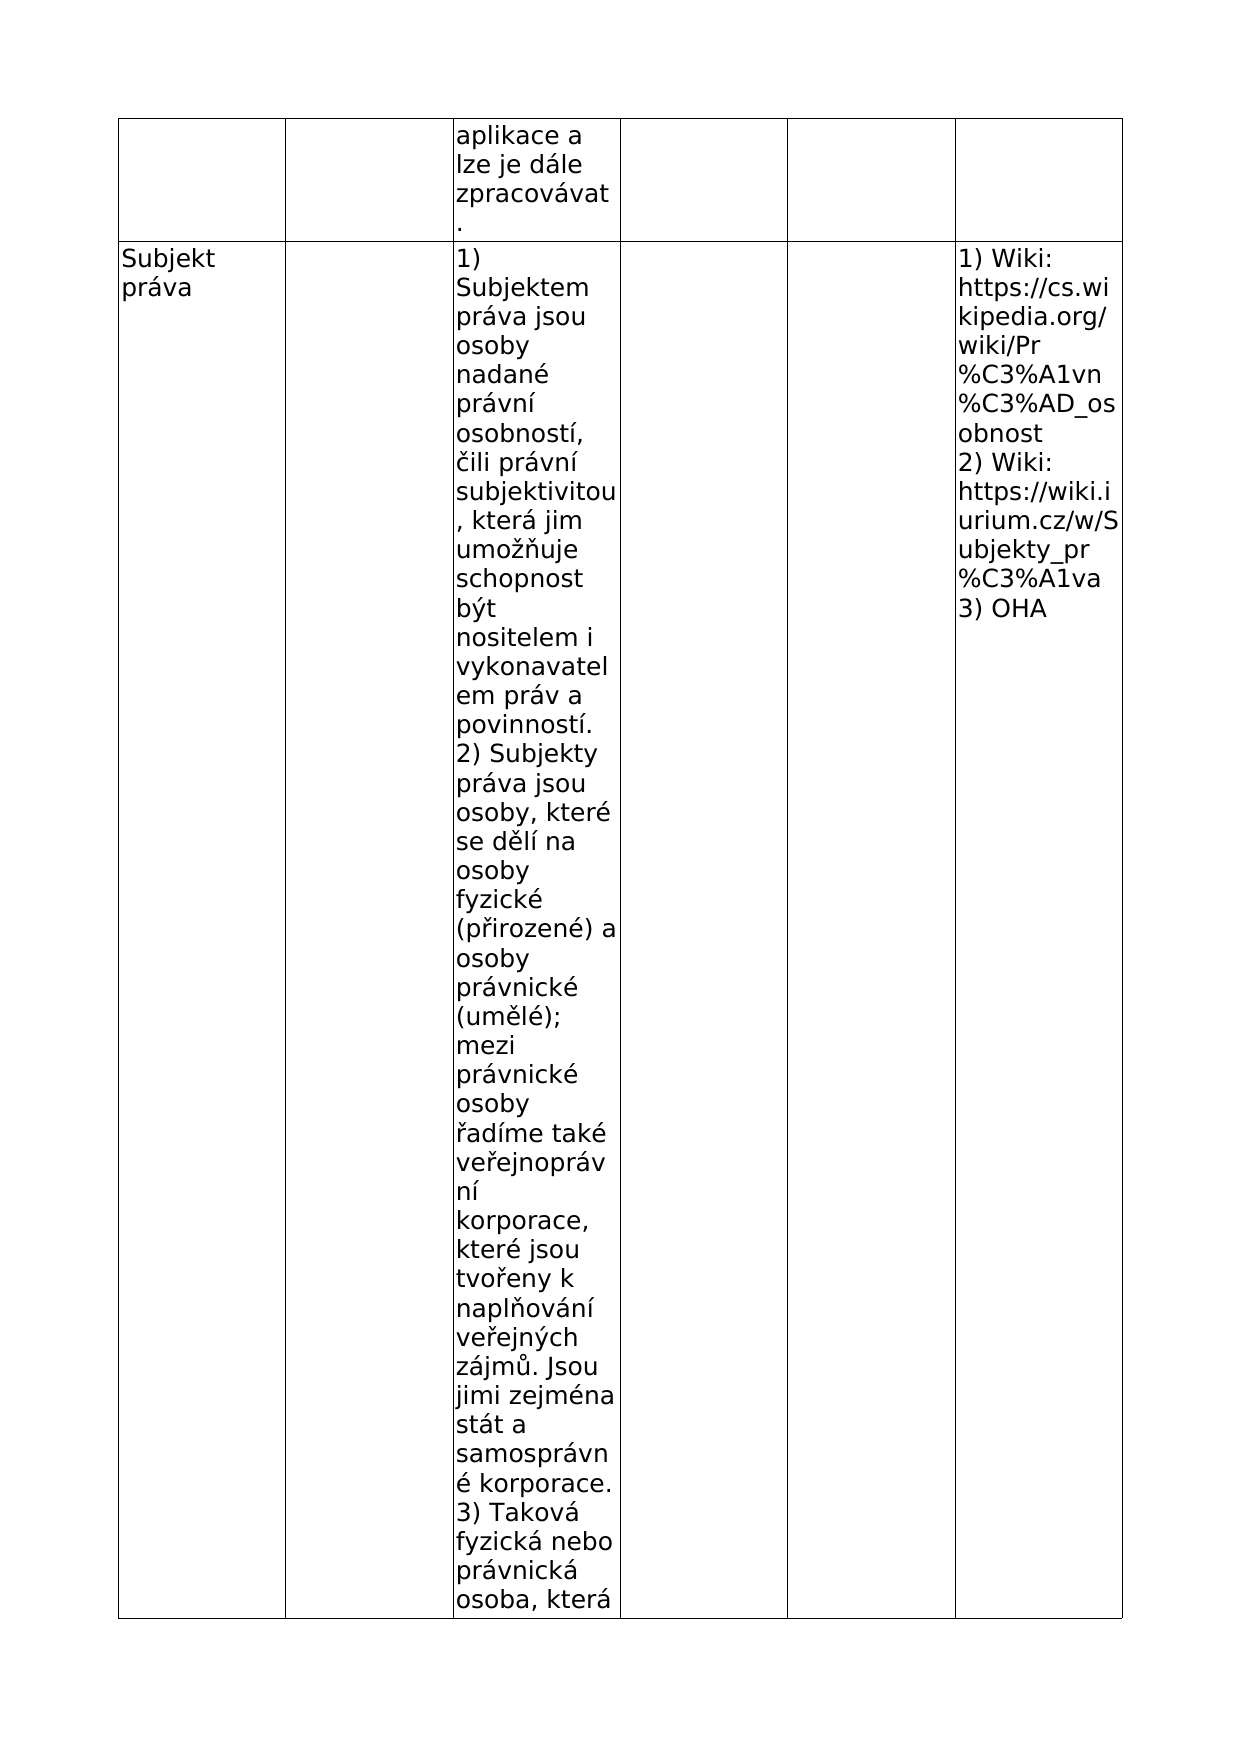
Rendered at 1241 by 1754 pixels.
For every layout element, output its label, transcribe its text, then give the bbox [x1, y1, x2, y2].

table_cell 1) Wiki: https://cs.wikipedia.org/wiki/Pr%C3%A1vn%C3%AD_osobnost 2) Wiki: https://wiki.iurium.cz/w/Subjekty_pr%C3%A1va 3) OHA [956, 242, 1122, 1617]
table_cell Subjekt práva [119, 242, 285, 1617]
table_cell [788, 242, 955, 1617]
table_cell [788, 119, 955, 241]
table_cell [286, 242, 453, 1617]
table_cell [119, 119, 285, 241]
table_cell 1) Subjektem práva jsou osoby nadané právní osobností, čili právní subjektivitou, která jim umožňuje schopnost být nositelem i vykonavatelem práv a povinností. 2) Subjekty práva jsou osoby, které se dělí na osoby fyzické (přirozené) a osoby právnické (umělé); mezi právnické osoby řadíme také veřejnoprávní korporace, které jsou tvořeny k naplňování veřejných zájmů. Jsou jimi zejména stát a samosprávné korporace. 3) Taková fyzická nebo právnická osoba, která [454, 242, 620, 1617]
table_cell aplikace a lze je dále zpracovávat. [454, 119, 620, 241]
table_cell [621, 242, 787, 1617]
table_cell [621, 119, 787, 241]
table_cell [956, 119, 1122, 241]
table_cell [286, 119, 453, 241]
